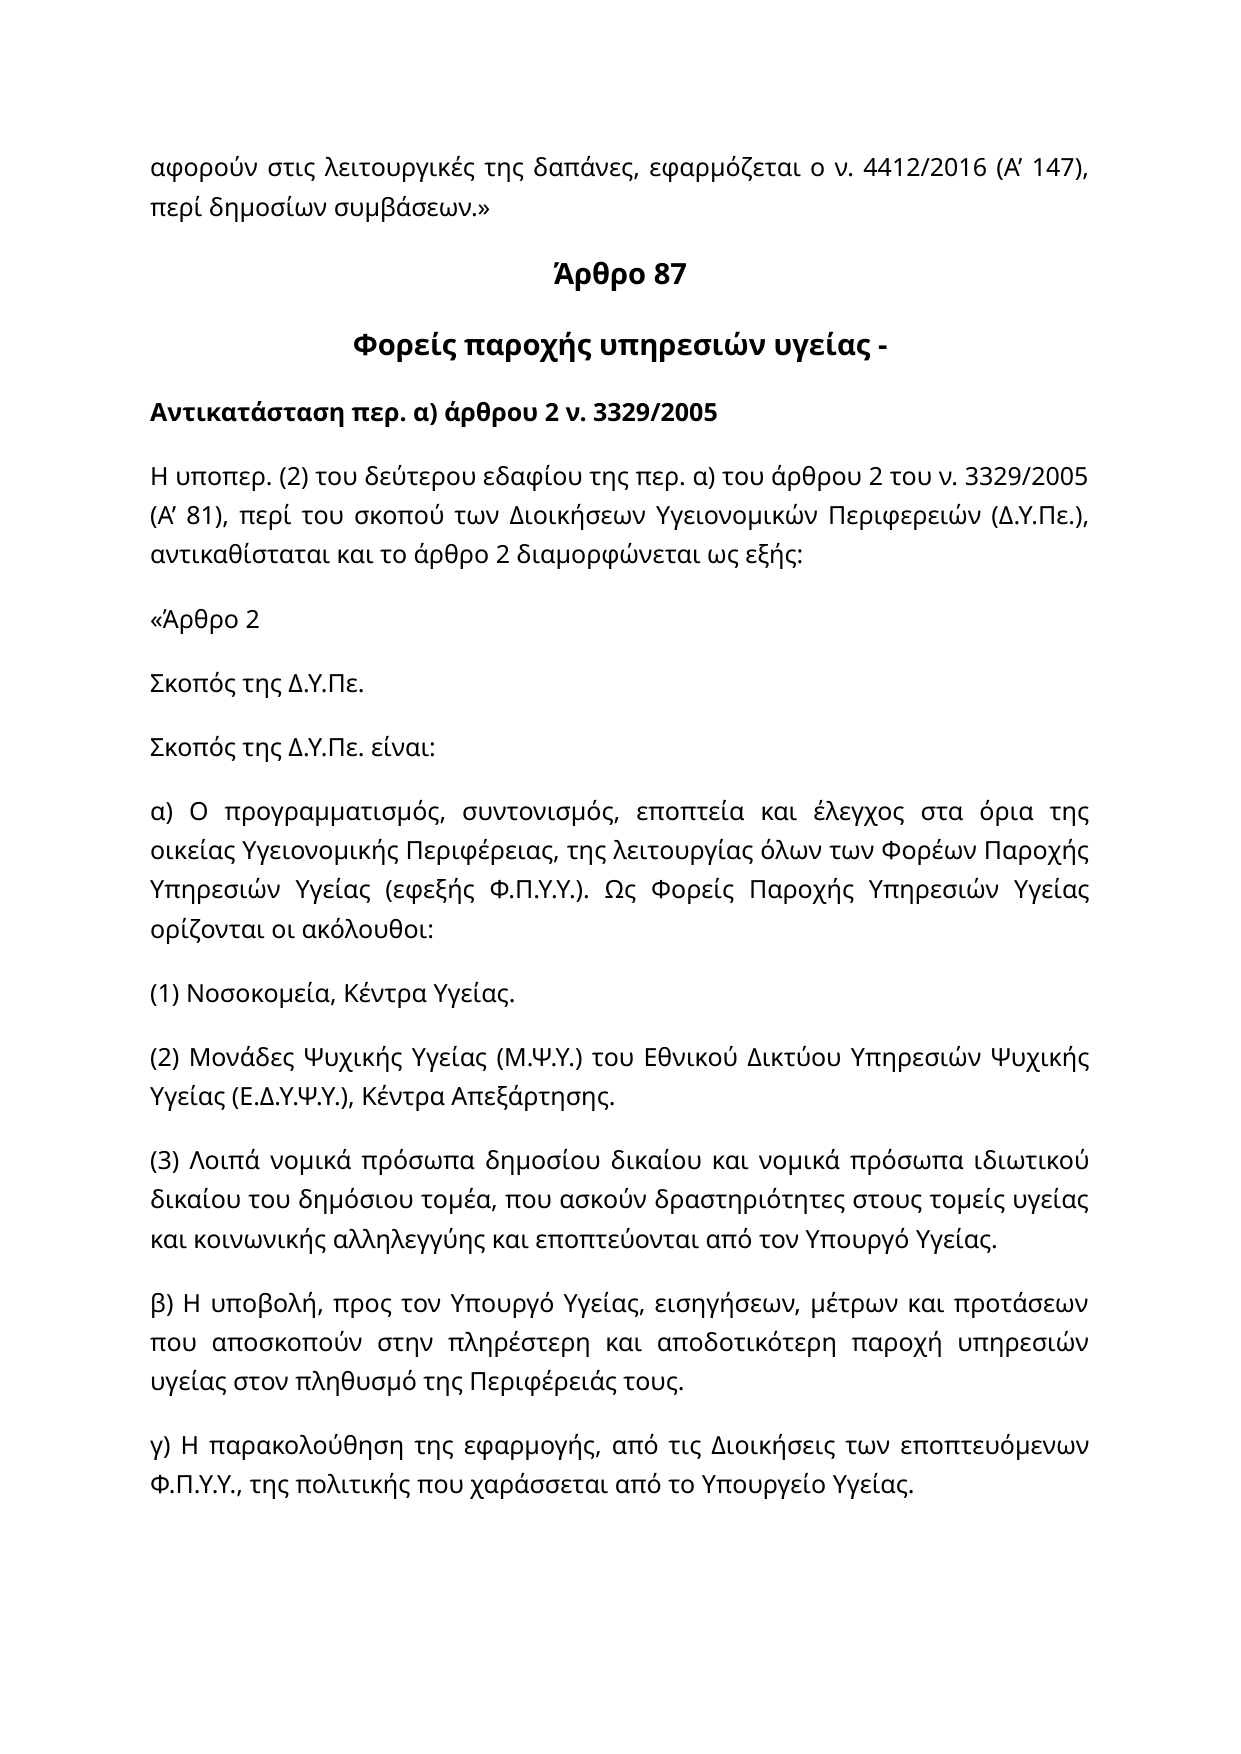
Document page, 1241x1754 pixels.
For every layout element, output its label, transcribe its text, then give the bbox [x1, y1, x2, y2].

text (3) Λοιπά νομικά πρόσωπα δημοσίου δικαίου και νομικά πρόσωπα ιδιωτικού δικαίου του δημόσιου τομέα, που ασκούν δραστηριότητες στους τομείς υγείας και κοινωνικής αλληλεγγύης και εποπτεύονται από τον Υπουργό Υγείας. [150, 1143, 1090, 1255]
text (1) Νοσοκομεία, Κέντρα Υγείας. [150, 975, 1090, 1009]
text Αντικατάσταση περ. α) άρθρου 2 ν. 3329/2005 [150, 394, 1090, 429]
subtitle Άρθρο 87 [150, 253, 1090, 293]
text «Άρθρο 2 [150, 601, 1090, 635]
text β) Η υποβολή, προς τον Υπουργό Υγείας, εισηγήσεων, μέτρων και προτάσεων που αποσκοπούν στην πληρέστερη και αποδοτικότερη παροχή υπηρεσιών υγείας στον πληθυσμό της Περιφέρειάς τους. [150, 1285, 1090, 1398]
text Σκοπός της Δ.Υ.Πε. είναι: [150, 729, 1090, 764]
text αφορούν στις λειτουργικές της δαπάνες, εφαρμόζεται ο ν. 4412/2016 (Α’ 147), περί δημοσίων συμβάσεων.» [150, 150, 1090, 223]
text (2) Μονάδες Ψυχικής Υγείας (Μ.Ψ.Υ.) του Εθνικού Δικτύου Υπηρεσιών Ψυχικής Υγείας (Ε.Δ.Υ.Ψ.Υ.), Κέντρα Απεξάρτησης. [150, 1039, 1090, 1113]
text α) Ο προγραμματισμός, συντονισμός, εποπτεία και έλεγχος στα όρια της οικείας Υγειονομικής Περιφέρειας, της λειτουργίας όλων των Φορέων Παροχής Υπηρεσιών Υγείας (εφεξής Φ.Π.Υ.Υ.). Ως Φορείς Παροχής Υπηρεσιών Υγείας ορίζονται οι ακόλουθοι: [150, 794, 1090, 945]
subtitle Φορείς παροχής υπηρεσιών υγείας - [150, 324, 1090, 364]
text Σκοπός της Δ.Υ.Πε. [150, 665, 1090, 699]
text Η υποπερ. (2) του δεύτερου εδαφίου της περ. α) του άρθρου 2 του ν. 3329/2005 (Α’ 81), περί του σκοπού των Διοικήσεων Υγειονομικών Περιφερειών (Δ.Υ.Πε.), αντικαθίσταται και το άρθρο 2 διαμορφώνεται ως εξής: [150, 459, 1090, 571]
text γ) Η παρακολούθηση της εφαρμογής, από τις Διοικήσεις των εποπτευόμενων Φ.Π.Υ.Υ., της πολιτικής που χαράσσεται από το Υπουργείο Υγείας. [150, 1428, 1090, 1501]
